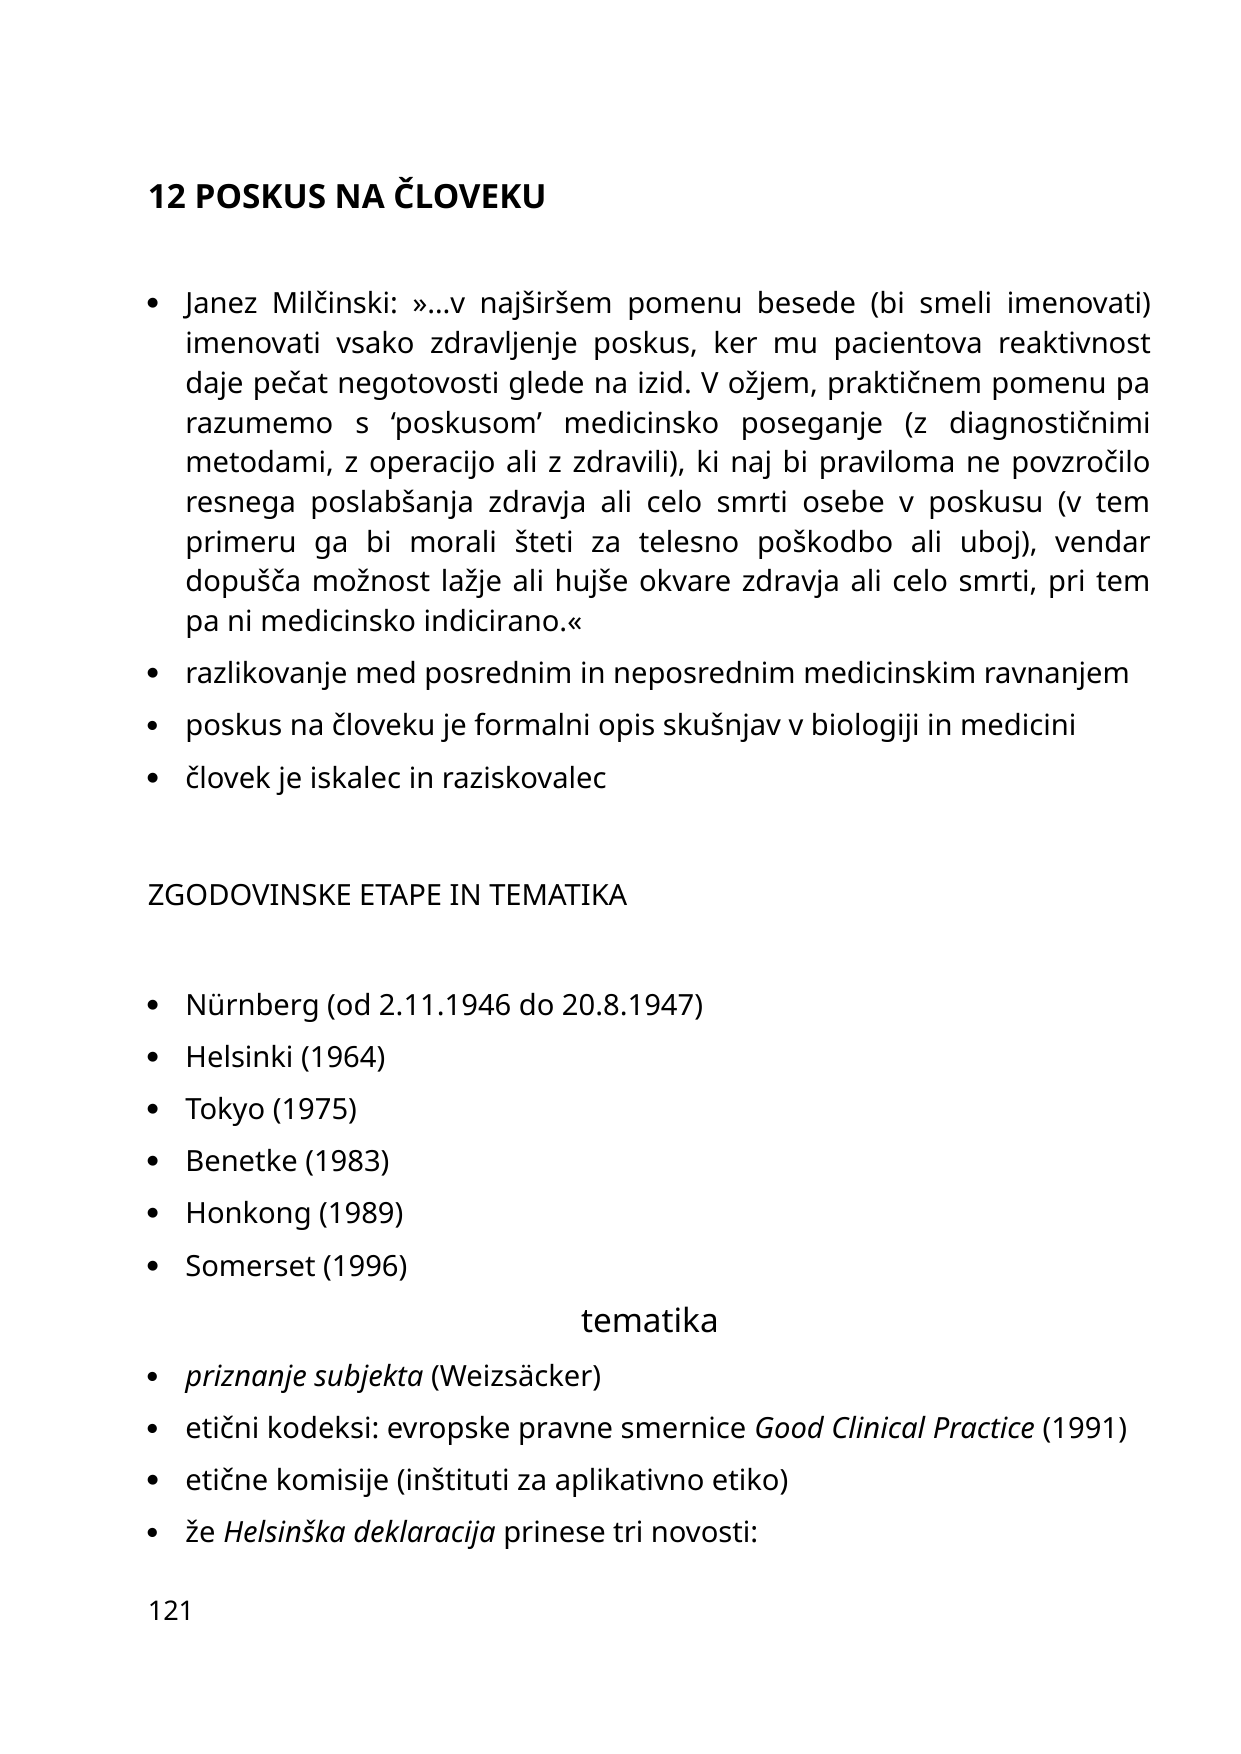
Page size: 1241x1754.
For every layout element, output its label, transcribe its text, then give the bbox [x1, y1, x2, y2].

list Honkong (1989) [148, 1193, 1152, 1232]
list razlikovanje med posrednim in neposrednim medicinskim ravnanjem [148, 652, 1152, 692]
list etični kodeksi: evropske pravne smernice Good Clinical Practice (1991) [148, 1407, 1152, 1447]
list človek je iskalec in raziskovalec [148, 757, 1152, 797]
list Tokyo (1975) [148, 1088, 1152, 1128]
list poskus na človeku je formalni opis skušnjav v biologiji in medicini [148, 705, 1152, 744]
text tematika [148, 1297, 1152, 1342]
list Somerset (1996) [148, 1245, 1152, 1284]
list Nürnberg (od 2.11.1946 do 20.8.1947) [148, 984, 1152, 1023]
list Janez Milčinski: »…v najširšem pomenu besede (bi smeli imenovati) imenovati vsako zdravljenje poskus, ker mu pacientova reaktivnost daje pečat negotovosti glede na izid. V ožjem, praktičnem pomenu pa razumemo s ‘poskusom’ medicinsko poseganje (z diagnostičnimi metodami, z operacijo ali z zdravili), ki naj bi praviloma ne povzročilo resnega poslabšanja zdravja ali celo smrti osebe v poskusu (v tem primeru ga bi morali šteti za telesno poškodbo ali uboj), vendar dopušča možnost lažje ali hujše okvare zdravja ali celo smrti, pri tem pa ni medicinsko indicirano.« [148, 283, 1152, 640]
subtitle 12 POSKUS NA ČLOVEKU [148, 173, 1152, 218]
list etične komisije (inštituti za aplikativno etiko) [148, 1459, 1152, 1499]
subtitle zgodovinske etape in tematika [148, 874, 1152, 913]
list Helsinki (1964) [148, 1036, 1152, 1076]
list že Helsinška deklaracija prinese tri novosti: [148, 1511, 1152, 1551]
list Benetke (1983) [148, 1140, 1152, 1180]
list priznanje subjekta (Weizsäcker) [148, 1355, 1152, 1394]
